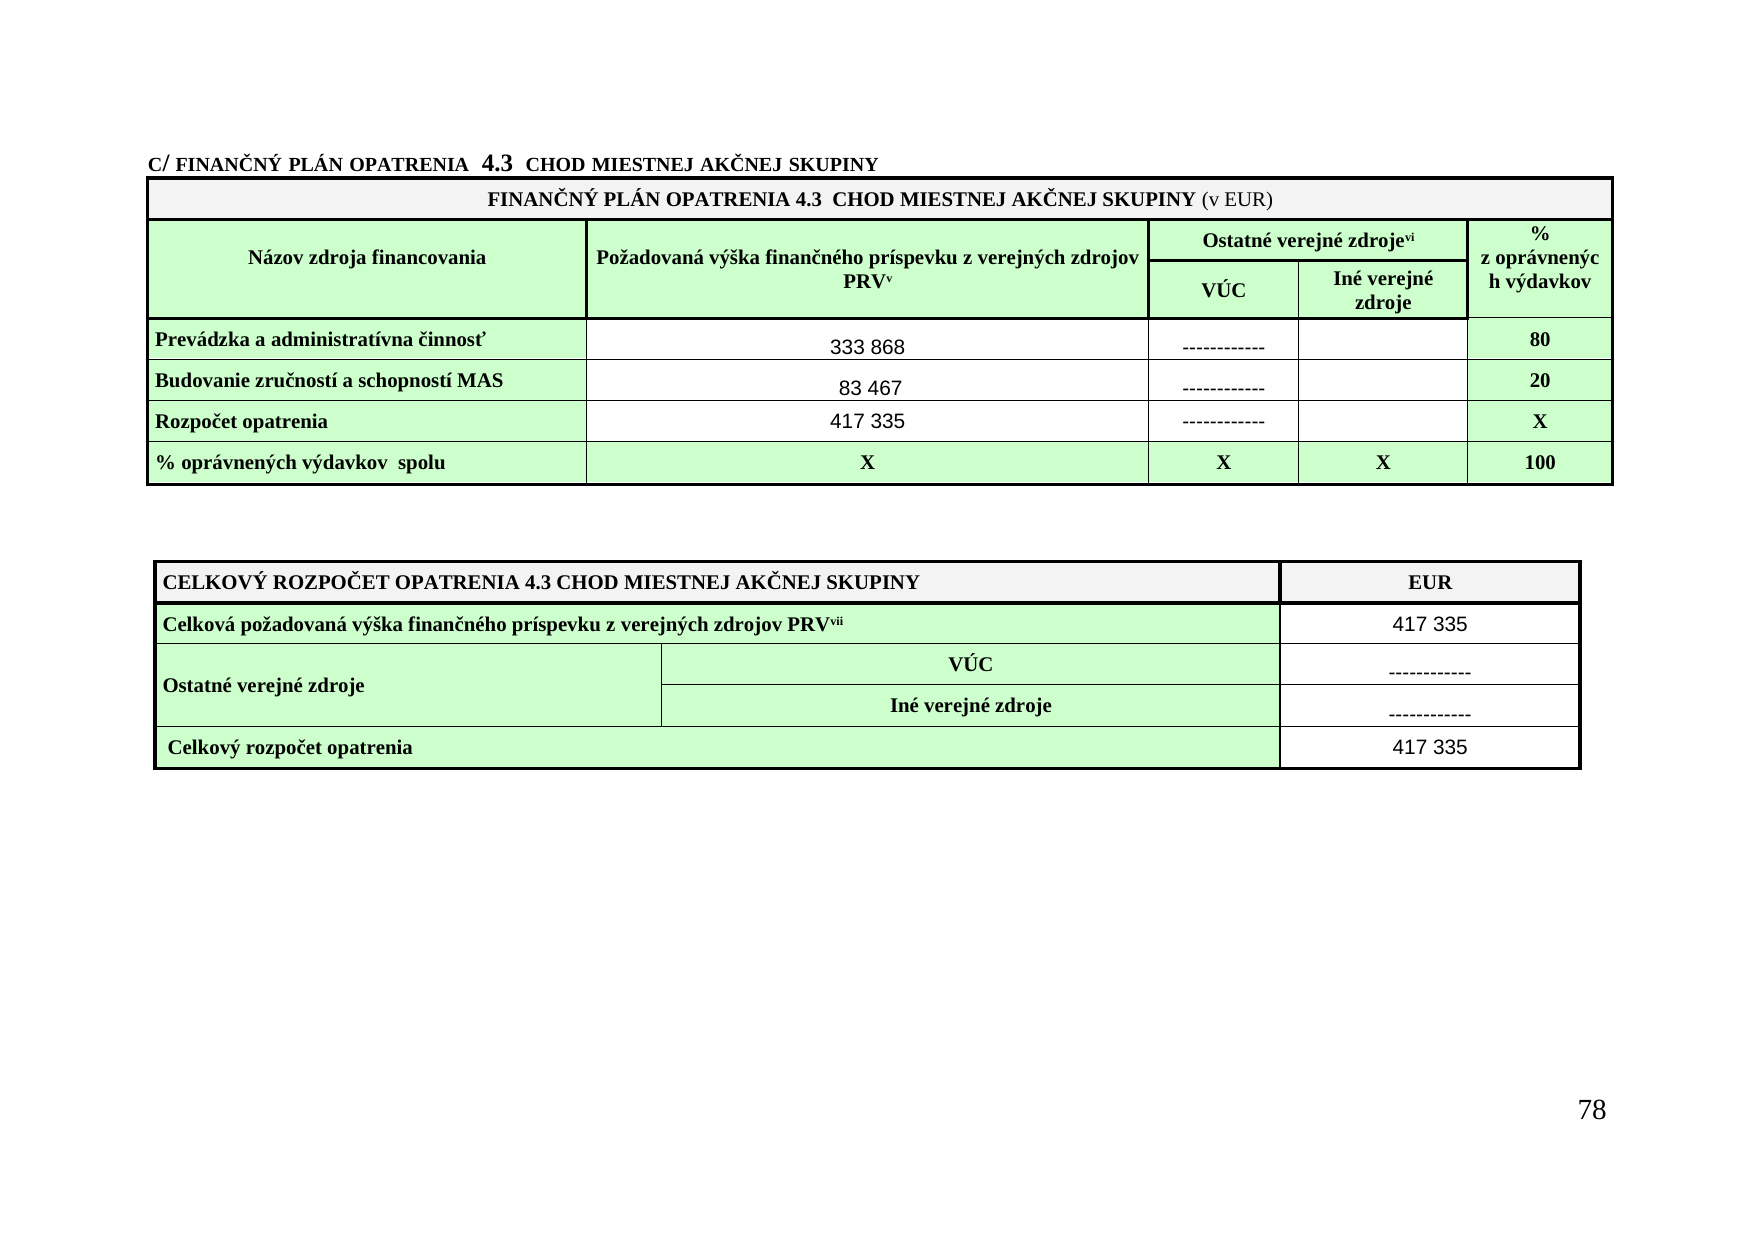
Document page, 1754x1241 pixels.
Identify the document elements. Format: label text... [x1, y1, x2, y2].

table_cell 83 467 [587, 360, 1148, 400]
table_cell 417 335 [1281, 605, 1578, 643]
table_cell [1299, 401, 1467, 441]
table_cell Iné verejné zdroje [662, 685, 1279, 726]
table_cell Prevádzka a administratívna činnosť [149, 320, 586, 358]
table_cell X [1299, 442, 1467, 482]
table_cell Ostatné verejné zdroje [1150, 221, 1466, 259]
table_cell 80 [1468, 318, 1611, 358]
table_cell ------------ [1281, 644, 1578, 684]
table_cell Celkový rozpočet opatrenia [157, 727, 1279, 767]
table_cell ------------ [1149, 360, 1298, 400]
table_cell ------------ [1149, 401, 1298, 441]
table_cell X [587, 442, 1148, 482]
table_cell 417 335 [1281, 727, 1578, 767]
table_cell Názov zdroja financovania [149, 221, 585, 317]
table_cell % oprávnených výdavkov spolu [149, 442, 586, 482]
text c/ finančný plán opatrenia 4.3 chod miestnej akčnej skupiny [148, 148, 1606, 176]
table_cell 20 [1468, 360, 1611, 400]
table_cell Celková požadovaná výška finančného príspevku z verejných zdrojov PRV [157, 605, 1279, 643]
table_cell X [1149, 442, 1298, 482]
table_cell X [1468, 401, 1611, 441]
table_cell Ostatné verejné zdroje [157, 644, 661, 726]
table_cell [1299, 360, 1467, 400]
table_cell 333 868 [587, 320, 1148, 358]
table_cell VÚC [662, 644, 1279, 684]
table_cell Požadovaná výška finančného príspevku z verejných zdrojov PRV [588, 221, 1147, 317]
table_header CELKOVÝ ROZPOČET OPATRENIA 4.3 CHOD MIESTNEJ AKČNEJ SKUPINY [157, 563, 1278, 601]
table_cell ------------ [1281, 685, 1578, 726]
table_cell Iné verejné zdroje [1299, 262, 1466, 317]
table_cell Rozpočet opatrenia [149, 401, 586, 441]
table_cell [1299, 320, 1467, 358]
table_header FINANČNÝ PLÁN OPATRENIA 4.3 CHOD MIESTNEJ AKČNEJ SKUPINY (v EUR) [149, 180, 1611, 218]
table_cell 100 [1468, 442, 1611, 482]
table_cell ------------ [1149, 320, 1298, 358]
table_cell % z oprávnených výdavkov [1469, 221, 1611, 317]
table_header EUR [1282, 563, 1578, 601]
table_cell Budovanie zručností a schopností MAS [149, 360, 586, 400]
table_cell VÚC [1150, 262, 1298, 317]
table_cell 417 335 [587, 401, 1148, 441]
